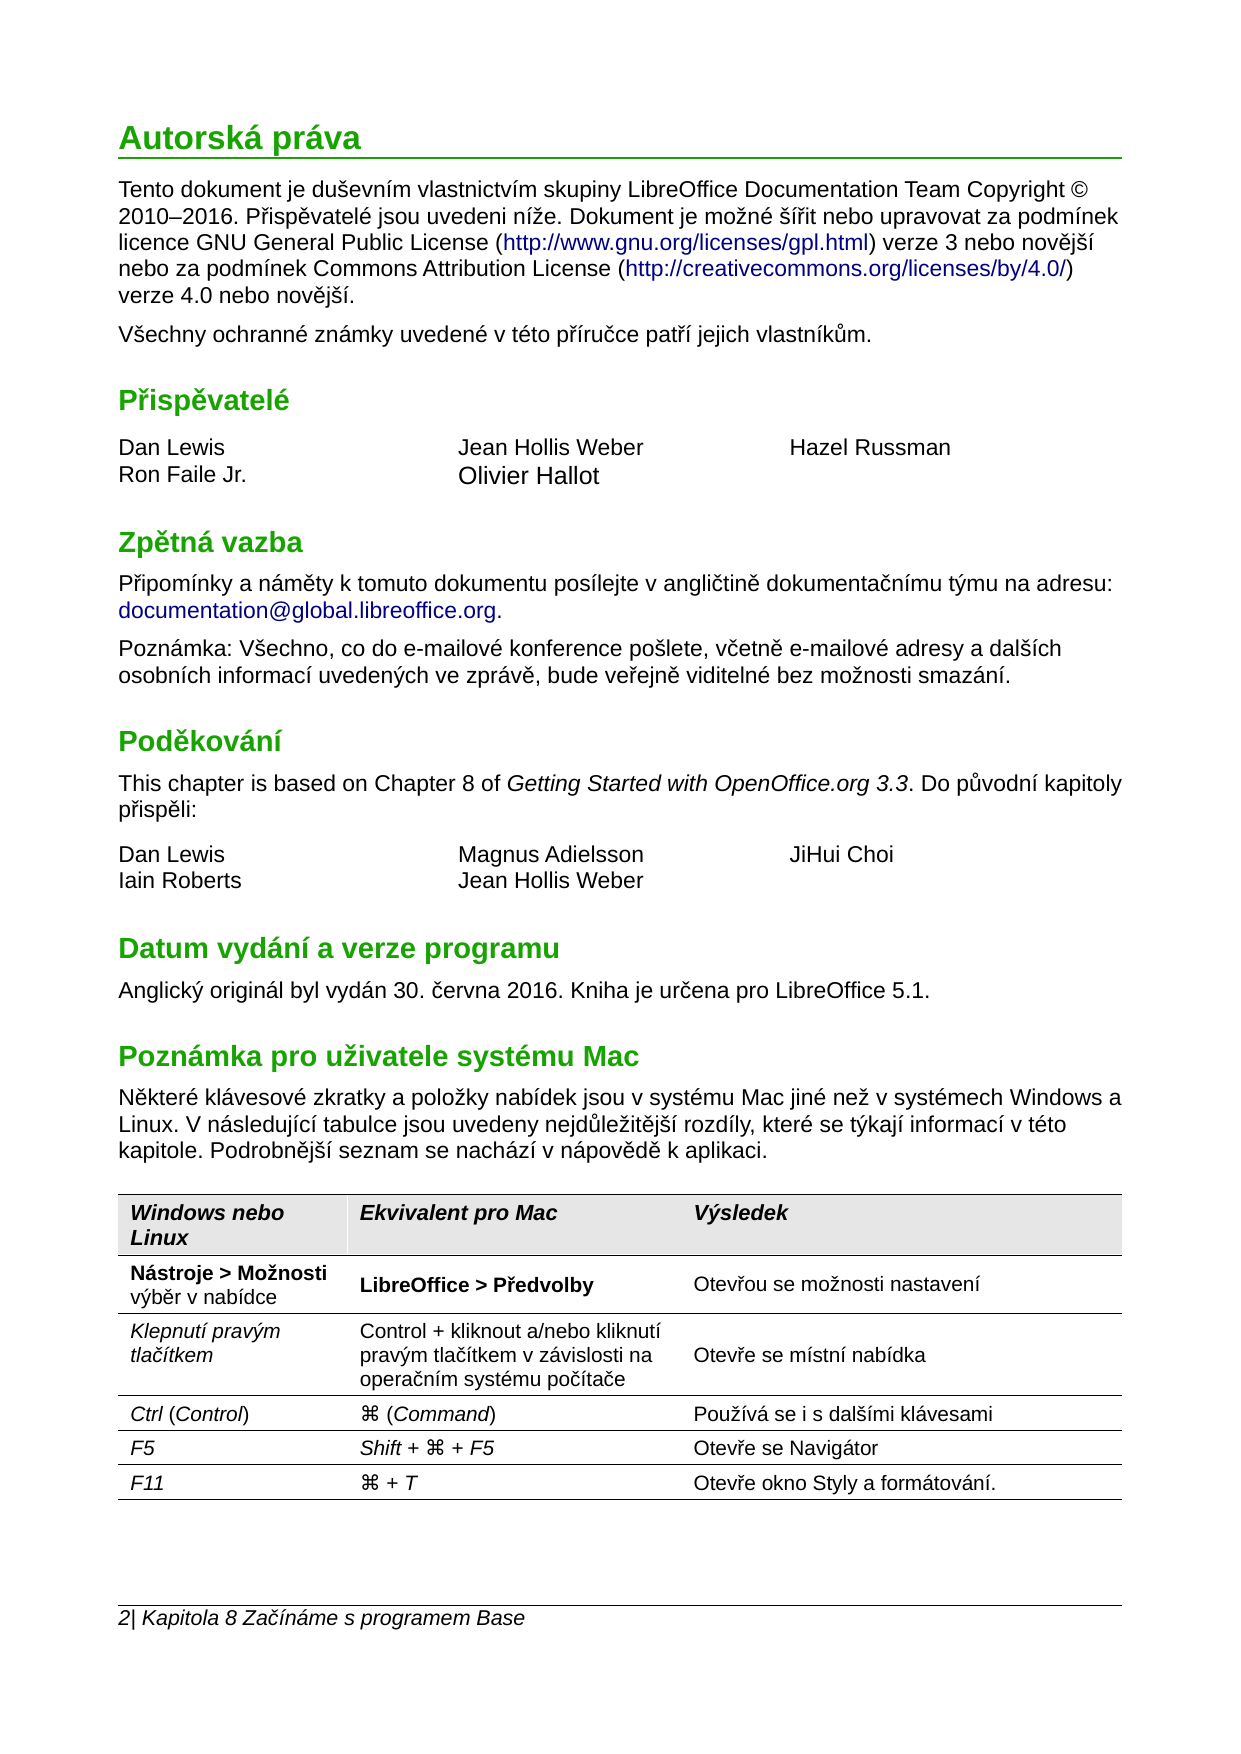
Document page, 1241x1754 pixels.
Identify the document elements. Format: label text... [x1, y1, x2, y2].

table_header Magnus Adielsson [458, 841, 789, 867]
table_cell LibreOffice > Předvolby [348, 1256, 681, 1313]
table_header Dan Lewis [118, 434, 458, 461]
text Poznámka: Všechno, co do e-mailové konference pošlete, včetně e-mailové adresy a dalších osobních informací uvedených ve zprávě, bude veřejně viditelné bez možnosti smazání. [118, 635, 1122, 688]
table_cell [789, 867, 1122, 896]
subtitle Poděkování [118, 724, 1122, 758]
subtitle Datum vydání a verze programu [118, 931, 1122, 965]
subtitle Přispěvatelé [118, 383, 1122, 417]
table_cell Nástroje > Možnosti výběr v nabídce [118, 1256, 347, 1313]
table_header Windows nebo Linux [118, 1195, 347, 1254]
table_header Hazel Russman [789, 434, 1122, 461]
table_cell ⌘ + T [348, 1465, 681, 1499]
table_cell ⌘ (Command) [348, 1396, 681, 1430]
text Připomínky a náměty k tomuto dokumentu posílejte v angličtině dokumentačnímu týmu na adresu: documentation@global.libreoffice.org. [118, 570, 1122, 623]
table_cell Ctrl (Control) [118, 1396, 347, 1430]
subtitle Autorská práva [118, 118, 1122, 157]
subtitle Zpětná vazba [118, 525, 1122, 558]
text Anglický originál byl vydán 30. června 2016. Kniha je určena pro LibreOffice 5.1. [118, 977, 1122, 1003]
table_header Ekvivalent pro Mac [348, 1195, 681, 1254]
text Tento dokument je duševním vlastnictvím skupiny LibreOffice Documentation Team Copyright © 2010–2016. Přispěvatelé jsou uvedeni níže. Dokument je možné šířit nebo upravovat za podmínek licence GNU General Public License (http://www.gnu.org/licenses/gpl.html) verze 3 nebo novější nebo za podmínek Commons Attribution License (http://creativecommons.org/licenses/by/4.0/) verze 4.0 nebo novější. [118, 176, 1122, 308]
table_cell [789, 461, 1122, 489]
table_cell Iain Roberts [118, 867, 458, 896]
table_header JiHui Choi [789, 841, 1122, 867]
text Některé klávesové zkratky a položky nabídek jsou v systému Mac jiné než v systémech Windows a Linux. V následující tabulce jsou uvedeny nejdůležitější rozdíly, které se týkají informací v této kapitole. Podrobnější seznam se nachází v nápovědě k aplikaci. [118, 1084, 1122, 1163]
table_header Výsledek [681, 1195, 1122, 1254]
table_cell Klepnutí pravým tlačítkem [118, 1314, 347, 1395]
table_cell Otevřou se možnosti nastavení [681, 1256, 1122, 1313]
table_header Dan Lewis [118, 841, 458, 867]
table_cell Control + kliknout a/nebo kliknutí pravým tlačítkem v závislosti na operačním systému počítače [348, 1314, 681, 1395]
table_header Jean Hollis Weber [458, 434, 789, 461]
table_cell Otevře okno Styly a formátování. [681, 1465, 1122, 1499]
text This chapter is based on Chapter 8 of Getting Started with OpenOffice.org 3.3. Do původní kapitoly přispěli: [118, 769, 1122, 822]
table_cell F11 [118, 1465, 347, 1499]
table_cell Olivier Hallot [458, 461, 789, 489]
table_cell Otevře se místní nabídka [681, 1314, 1122, 1395]
text Všechny ochranné známky uvedené v této příručce patří jejich vlastníkům. [118, 321, 1122, 347]
subtitle Poznámka pro uživatele systému Mac [118, 1039, 1122, 1073]
table_cell Ron Faile Jr. [118, 461, 458, 489]
table_cell F5 [118, 1431, 347, 1464]
table_cell Shift + ⌘ + F5 [348, 1431, 681, 1464]
table_cell Otevře se Navigátor [681, 1431, 1122, 1464]
table_cell Používá se i s dalšími klávesami [681, 1396, 1122, 1430]
table_cell Jean Hollis Weber [458, 867, 789, 896]
